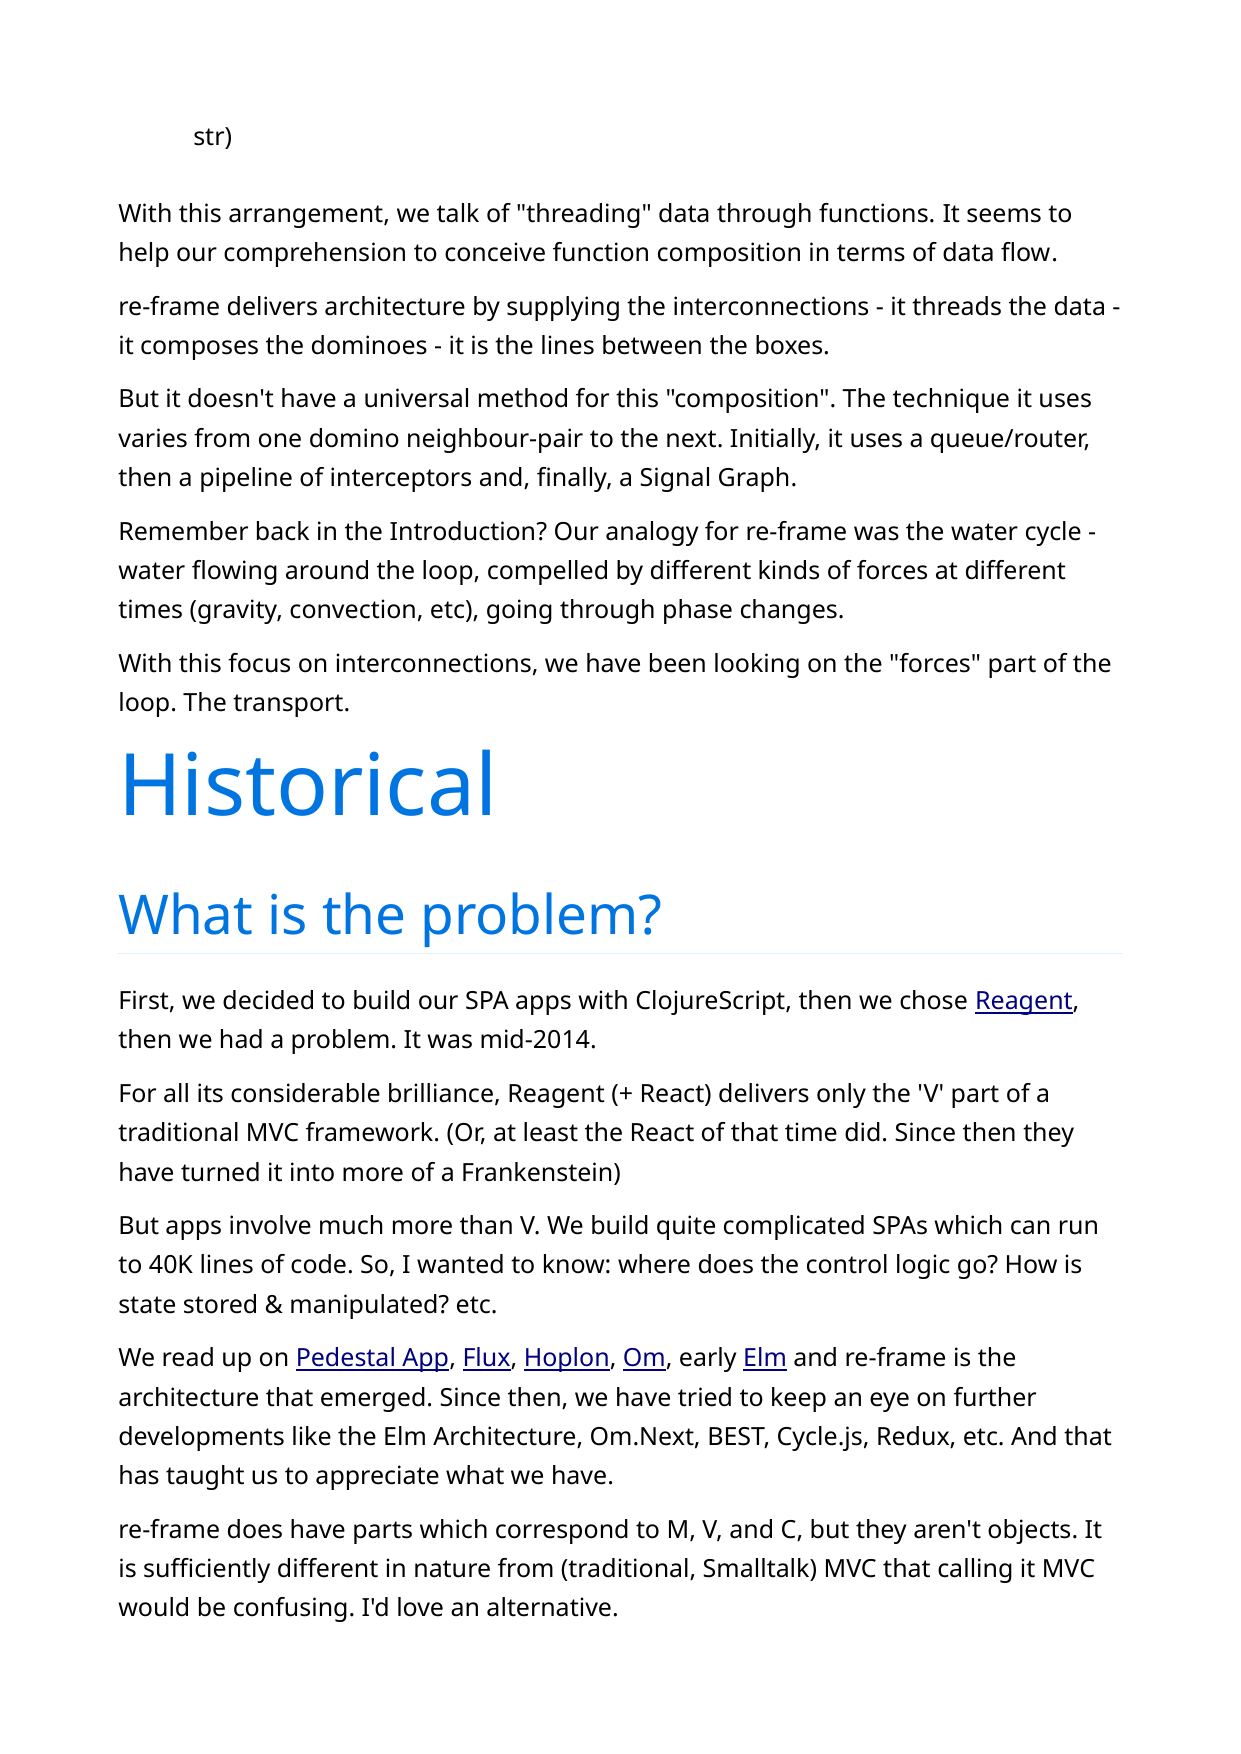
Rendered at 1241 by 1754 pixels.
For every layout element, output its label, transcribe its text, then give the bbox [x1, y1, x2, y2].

text str) [118, 118, 1122, 152]
text re-frame delivers architecture by supplying the interconnections - it threads the data - it composes the dominoes - it is the lines between the boxes. [118, 288, 1122, 361]
text First, we decided to build our SPA apps with ClojureScript, then we chose Reagent, then we had a problem. It was mid-2014. [118, 983, 1122, 1056]
text For all its considerable brilliance, Reagent (+ React) delivers only the 'V' part of a traditional MVC framework. (Or, at least the React of that time did. Since then they have turned it into more of a Frankenstein) [118, 1076, 1122, 1188]
subtitle Historical [118, 723, 1122, 841]
subtitle What is the problem? [118, 876, 1122, 953]
text But apps involve much more than V. We build quite complicated SPAs which can run to 40K lines of code. So, I wanted to know: where does the control logic go? How is state stored & manipulated? etc. [118, 1208, 1122, 1320]
text With this arrangement, we talk of "threading" data through functions. It seems to help our comprehension to conceive function composition in terms of data flow. [118, 195, 1122, 268]
text re-frame does have parts which correspond to M, V, and C, but they aren't objects. It is sufficiently different in nature from (traditional, Smalltalk) MVC that calling it MVC would be confusing. I'd love an alternative. [118, 1511, 1122, 1624]
text But it doesn't have a universal method for this "composition". The technique it uses varies from one domino neighbour-pair to the next. Initially, it uses a queue/router, then a pipeline of interceptors and, finally, a Signal Graph. [118, 381, 1122, 493]
text Remember back in the Introduction? Our analogy for re-frame was the water cycle - water flowing around the loop, compelled by different kinds of forces at different times (gravity, convection, etc), going through phase changes. [118, 513, 1122, 626]
text With this focus on interconnections, we have been looking on the "forces" part of the loop. The transport. [118, 645, 1122, 718]
text We read up on Pedestal App, Flux, Hoplon, Om, early Elm and re-frame is the architecture that emerged. Since then, we have tried to keep an eye on further developments like the Elm Architecture, Om.Next, BEST, Cycle.js, Redux, etc. And that has taught us to appreciate what we have. [118, 1340, 1122, 1492]
